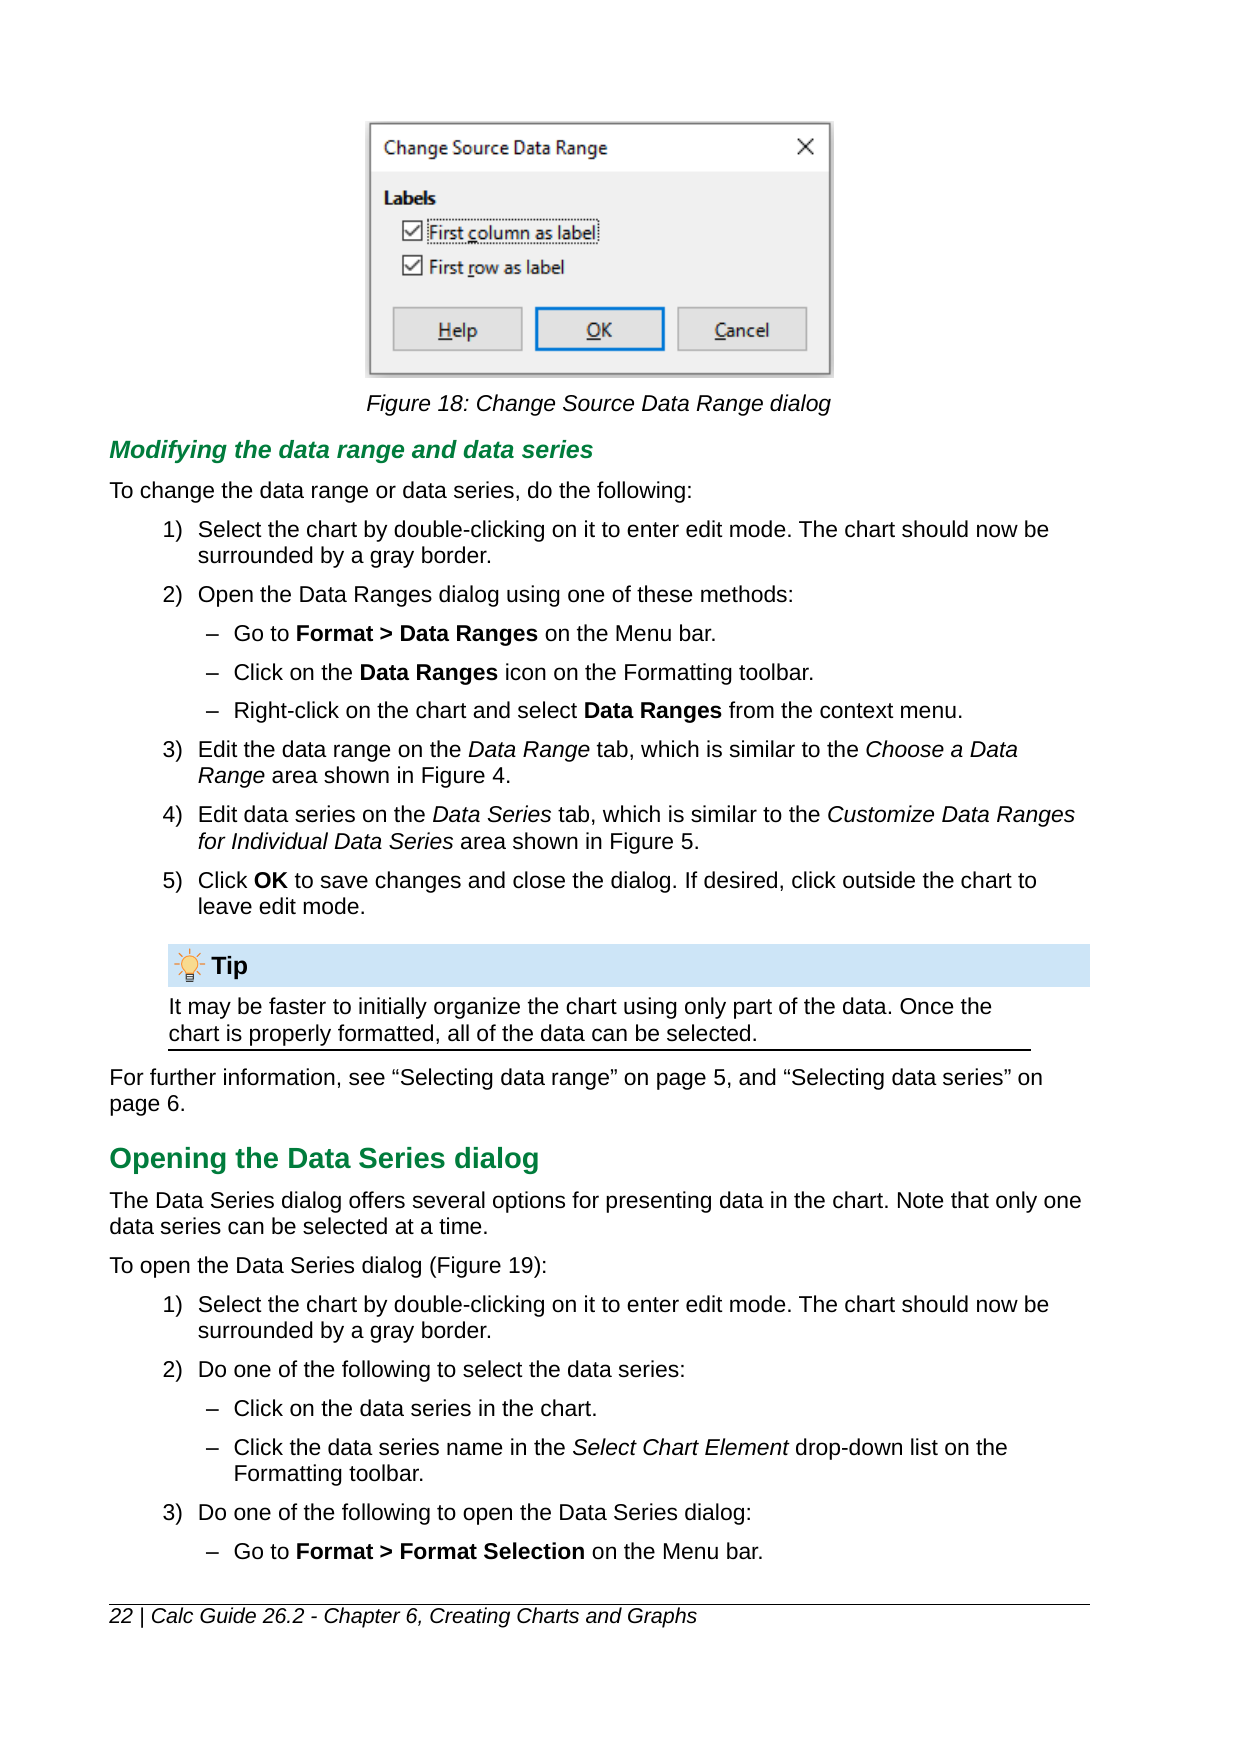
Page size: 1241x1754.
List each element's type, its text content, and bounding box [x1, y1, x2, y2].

text For further information, see “Selecting data range” on page 5, and “Selecting data series” on page 6. [109, 1063, 1090, 1116]
list Edit data series on the Data Series tab, which is similar to the Customize Data Ranges for Individual Data Series area shown in Figure 5. [183, 801, 1090, 854]
picture [365, 121, 834, 378]
list Click on the Data Ranges icon on the Formatting toolbar. [218, 658, 1090, 685]
list To change the data range or data series, do the following: [109, 477, 1090, 503]
text The Data Series dialog offers several options for presenting data in the chart. Note that only one data series can be selected at a time. [109, 1187, 1090, 1239]
text It may be faster to initially organize the chart using only part of the data. Once the chart is properly formatted, all of the data can be selected. [168, 993, 1031, 1049]
list Edit the data range on the Data Range tab, which is similar to the Choose a Data Range area shown in Figure 4. [183, 736, 1090, 789]
list Click the data series name in the Select Chart Element drop-down list on the Formatting toolbar. [218, 1434, 1090, 1487]
list Select the chart by double-clicking on it to enter edit mode. The chart should now be surrounded by a gray border. [183, 1291, 1090, 1344]
list Click on the data series in the chart. [218, 1395, 1090, 1421]
subtitle Opening the Data Series dialog [109, 1141, 1090, 1174]
list Click OK to save changes and close the dialog. If desired, click outside the chart to leave edit mode. [183, 867, 1090, 919]
list Right-click on the chart and select Data Ranges from the context menu. [218, 697, 1090, 724]
list Go to Format > Data Ranges on the Menu bar. [218, 619, 1090, 646]
list Do one of the following to select the data series: [183, 1356, 1090, 1382]
subtitle Tip [168, 944, 1090, 987]
text Figure 18: Change Source Data Range dialog [365, 390, 834, 416]
list Do one of the following to open the Data Series dialog: [183, 1499, 1090, 1525]
list To open the Data Series dialog (Figure 19): [109, 1252, 1090, 1278]
list Open the Data Ranges dialog using one of these methods: [183, 581, 1090, 607]
list Select the chart by double-clicking on it to enter edit mode. The chart should now be surrounded by a gray border. [183, 516, 1090, 568]
list Go to Format > Format Selection on the Menu bar. [218, 1538, 1090, 1564]
subtitle Modifying the data range and data series [109, 436, 1090, 464]
